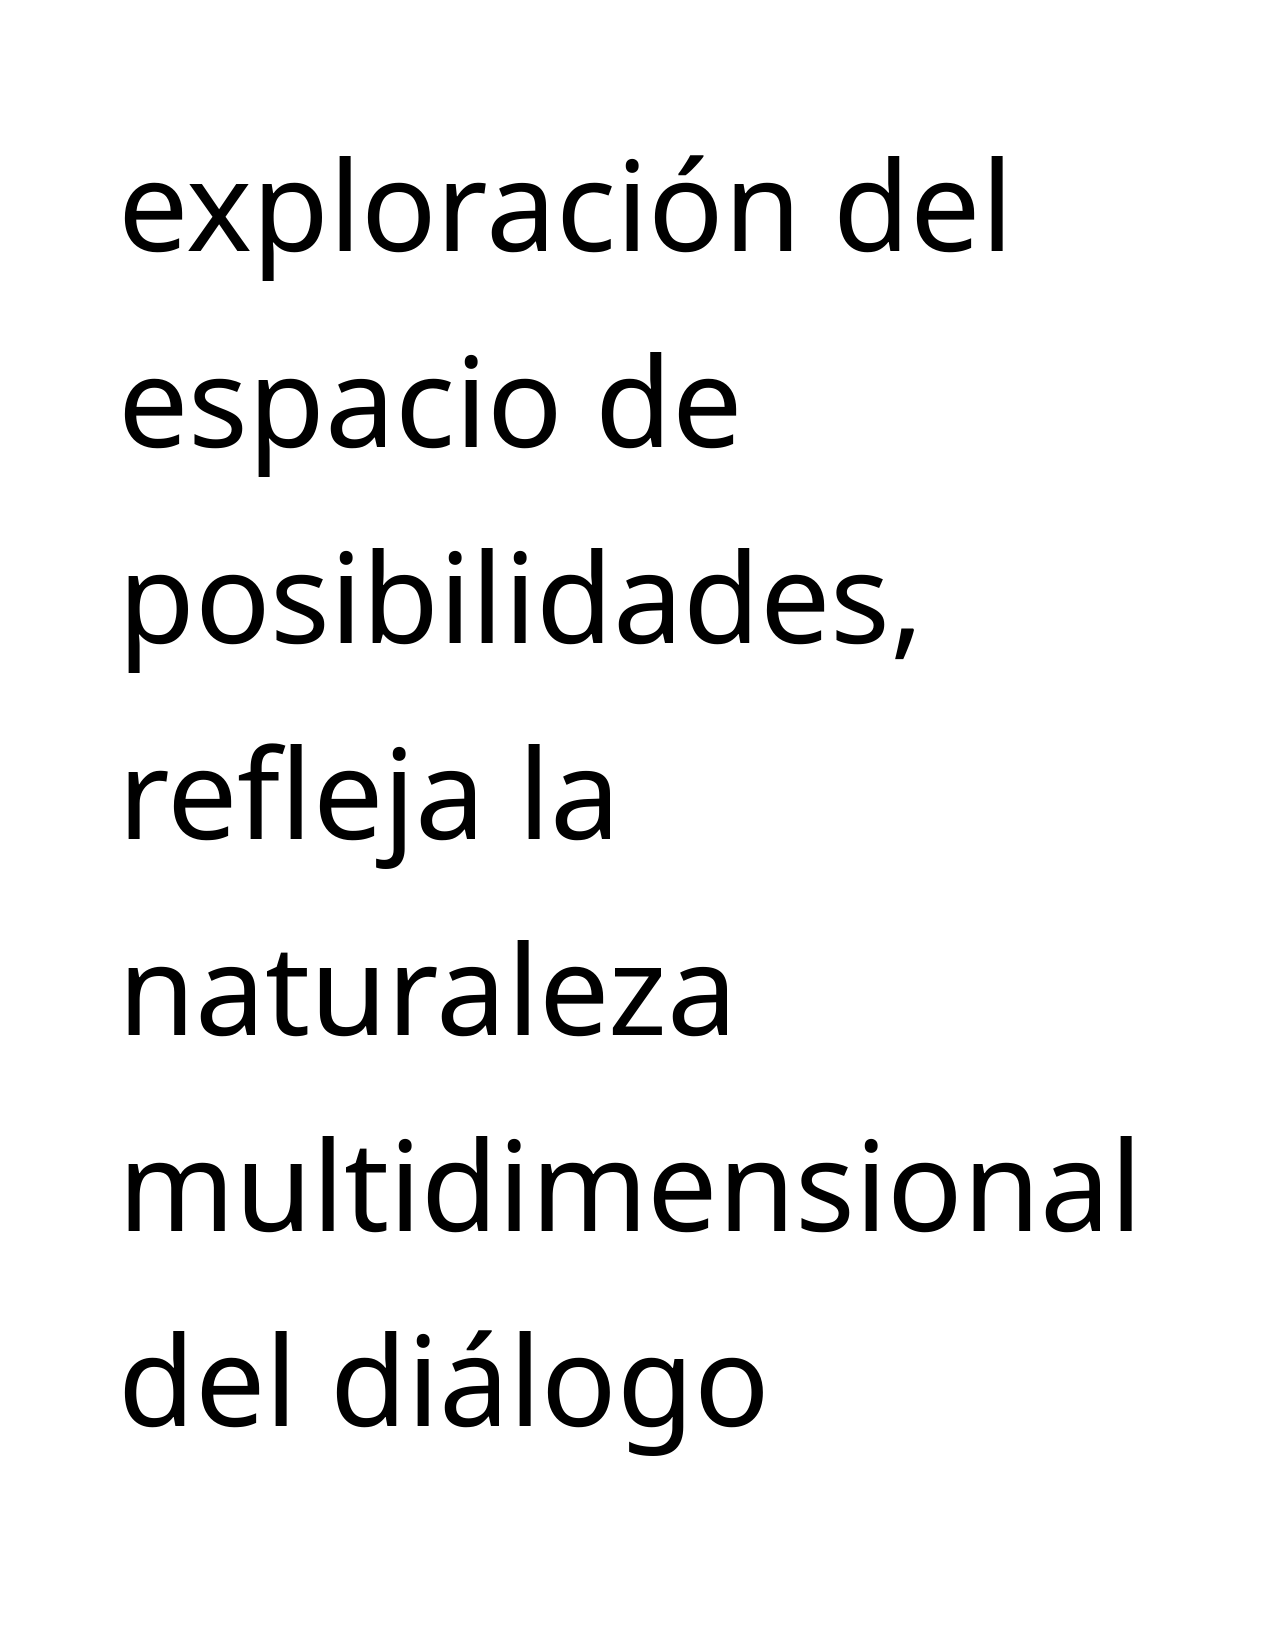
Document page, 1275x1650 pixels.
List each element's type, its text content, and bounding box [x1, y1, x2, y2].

text exploración del espacio de posibilidades, refleja la naturaleza multidimensional del diálogo [118, 118, 1157, 1463]
